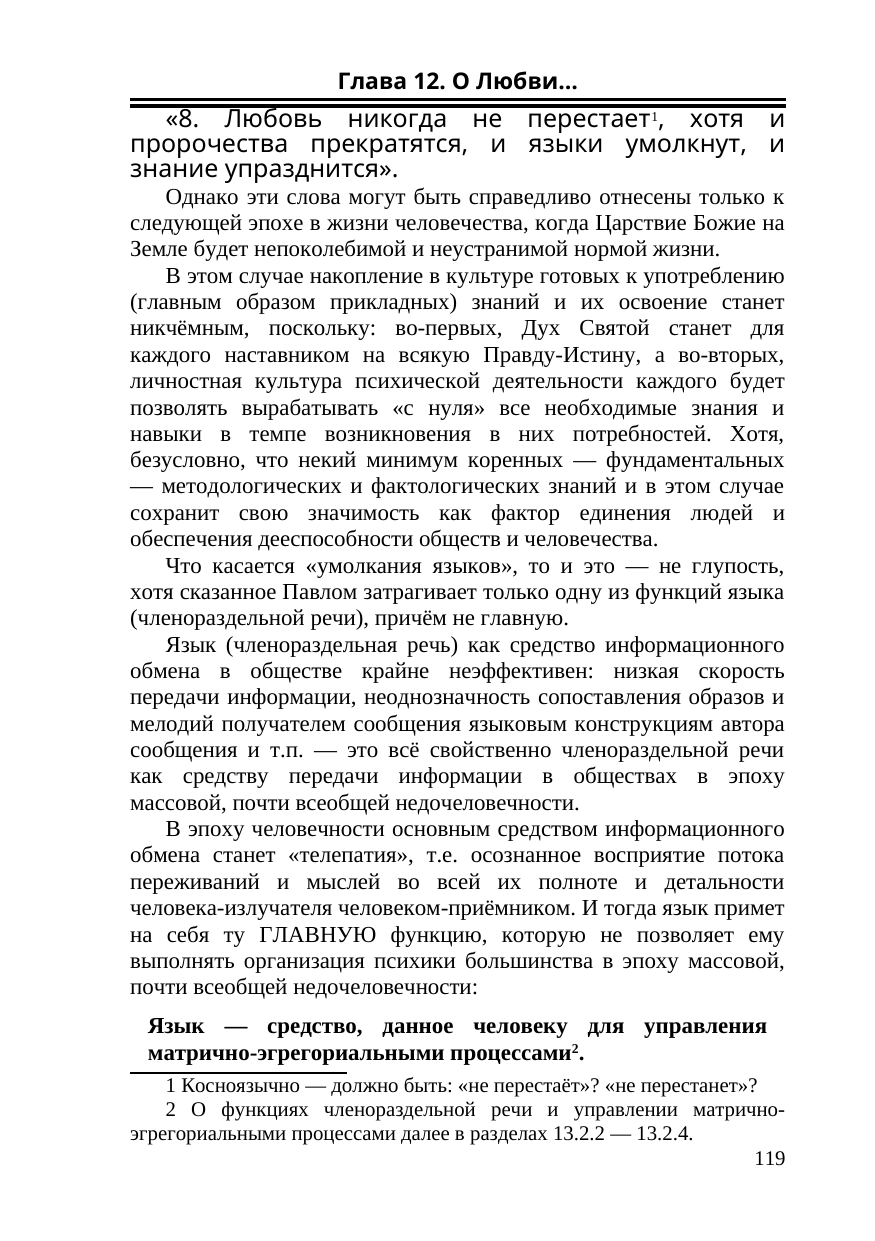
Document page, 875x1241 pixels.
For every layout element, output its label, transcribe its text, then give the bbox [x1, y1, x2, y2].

text Язык (членораздельная речь) как средство информационного обмена в обществе крайне неэффективен: низкая скорость передачи информации, неоднозначность сопоставления образов и мелодий получателем сообщения языковым конструкциям автора сообщения и т.п. — это всё свойственно членораздельной речи как средству передачи информации в обществах в эпоху массовой, почти всеобщей недочеловечности. [130, 631, 786, 815]
text Что касается «умолкания языков», то и это — не глупость, хотя сказанное Павлом затрагивает только одну из функций языка (членораздельной речи), причём не главную. [130, 552, 786, 631]
text «8. Любовь никогда не перестает, хотя и пророчества прекратятся, и языки умолкнут, и знание упразднится». [130, 108, 786, 183]
text В этом случае накопление в культуре готовых к употреблению (главным образом прикладных) знаний и их освоение станет никчёмным, поскольку: во-первых, Дух Святой станет для каждого наставником на всякую Правду-Истину, а во-вторых, личностная культура психической деятельности каждого будет позволять вырабатывать «с нуля» все необходимые знания и навыки в темпе возникновения в них потребностей. Хотя, безусловно, что некий минимум коренных — фундаментальных — методологических и фактологических знаний и в этом случае сохранит свою значимость как фактор единения людей и обеспечения дееспособности обществ и человечества. [130, 262, 786, 552]
text Косноязычно — должно быть: «не перестаёт»? «не перестанет»? [130, 1073, 786, 1097]
text Язык — средство, данное человеку для управления матрично-эгрегориальными процессами. [148, 1012, 768, 1065]
text Однако эти слова могут быть справедливо отнесены только к следующей эпохе в жизни человечества, когда Царствие Божие на Земле будет непоколебимой и неустранимой нормой жизни. [130, 183, 786, 262]
text О функциях членораздельной речи и управлении матрично-эгрегориальными процессами далее в разделах 13.2.2 — 13.2.4. [130, 1097, 786, 1145]
text В эпоху человечности основным средством информационного обмена станет «телепатия», т.е. осознанное восприятие потока переживаний и мыслей во всей их полноте и детальности человека-излучателя человеком-приёмником. И тогда язык примет на себя ту ГЛАВНУЮ функцию, которую не позволяет ему выполнять организация психики большинства в эпоху массовой, почти всеобщей недочеловечности: [130, 815, 786, 1000]
